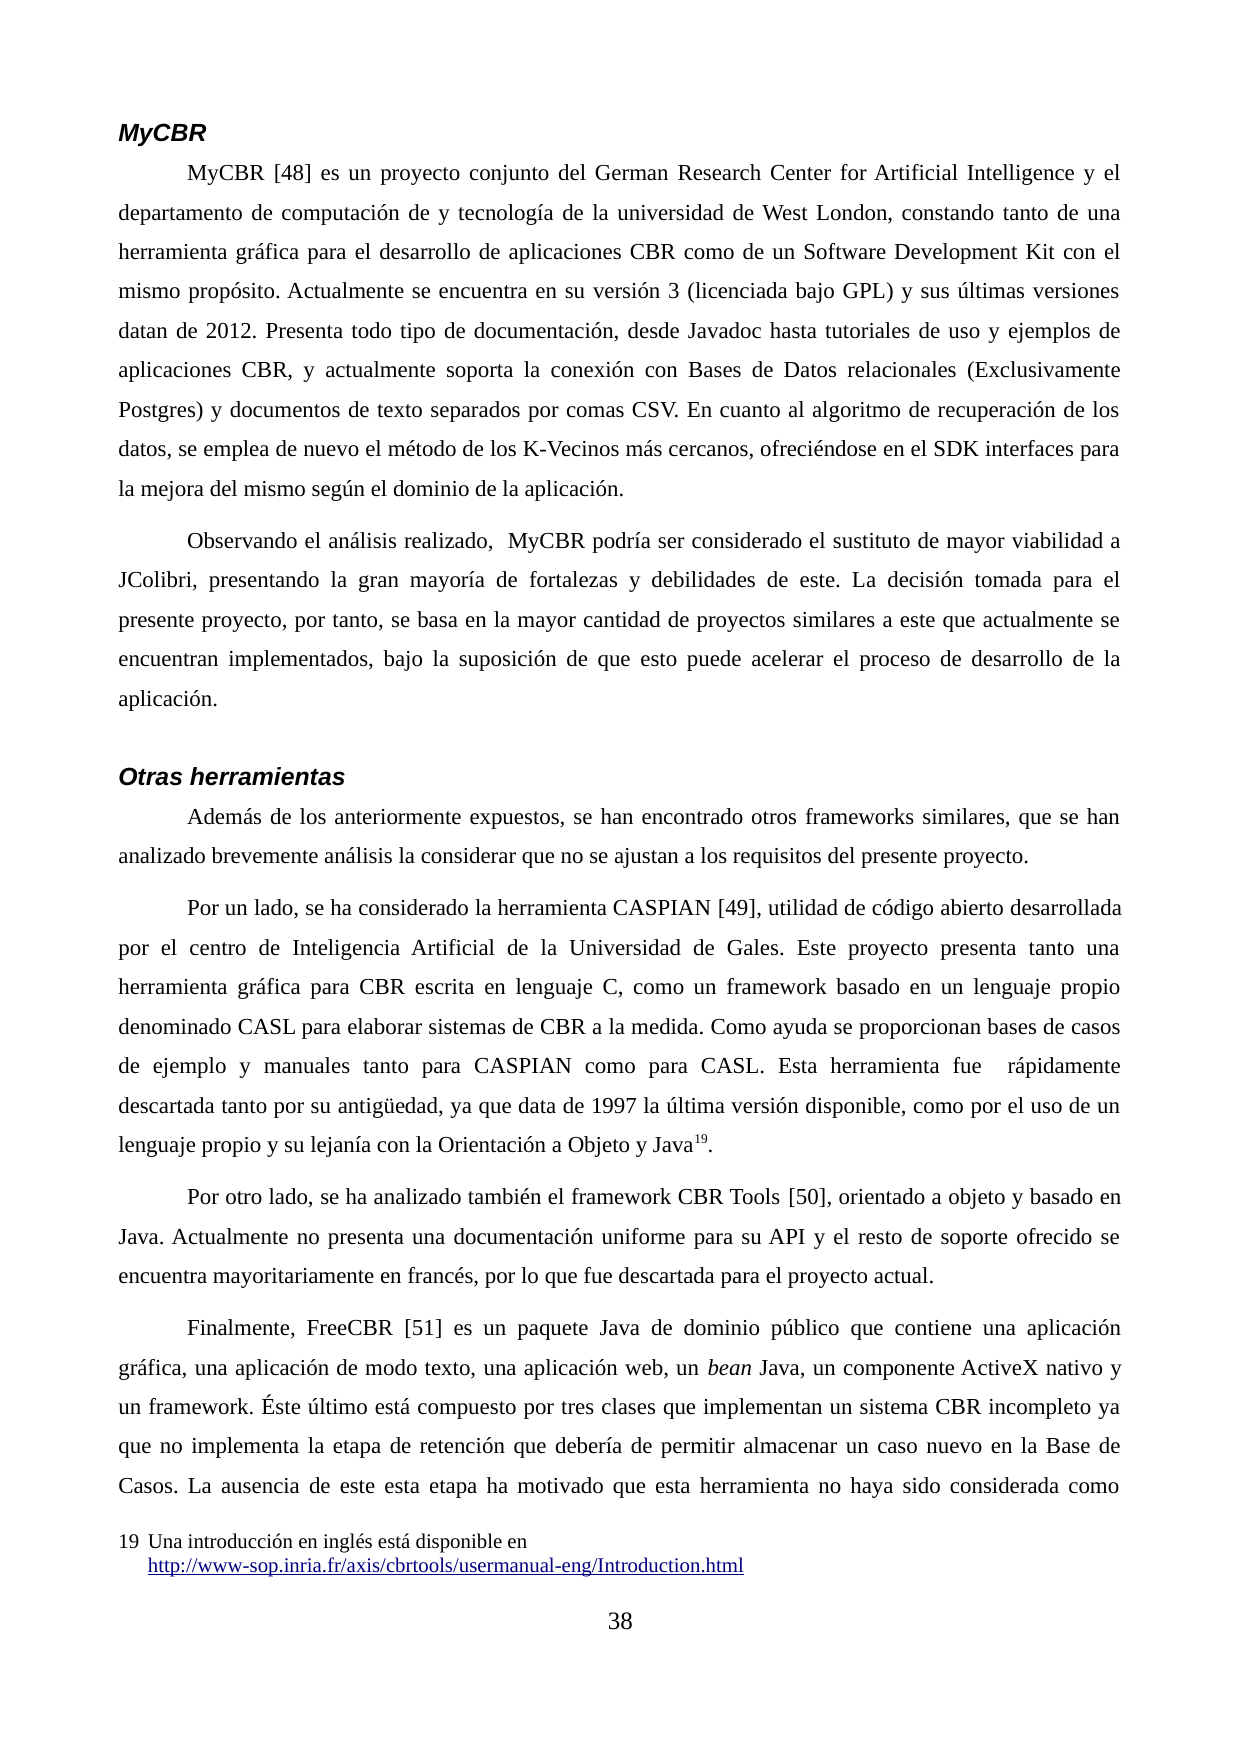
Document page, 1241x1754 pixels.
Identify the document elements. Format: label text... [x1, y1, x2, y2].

text Por otro lado, se ha analizado también el framework CBR Tools [50], orientado a objeto y basado en Java. Actualmente no presenta una documentación uniforme para su API y el resto de soporte ofrecido se encuentra mayoritariamente en francés, por lo que fue descartada para el proyecto actual. [118, 1183, 1122, 1288]
text Además de los anteriormente expuestos, se han encontrado otros frameworks similares, que se han analizado brevemente análisis la considerar que no se ajustan a los requisitos del presente proyecto. [118, 803, 1122, 869]
subtitle Otras herramientas [118, 762, 1122, 790]
text Finalmente, FreeCBR [51] es un paquete Java de dominio público que contiene una aplicación gráfica, una aplicación de modo texto, una aplicación web, un bean Java, un componente ActiveX nativo y un framework. Éste último está compuesto por tres clases que implementan un sistema CBR incompleto ya que no implementa la etapa de retención que debería de permitir almacenar un caso nuevo en la Base de Casos. La ausencia de este esta etapa ha motivado que esta herramienta no haya sido considerada como [118, 1314, 1122, 1498]
text Observando el análisis realizado, MyCBR podría ser considerado el sustituto de mayor viabilidad a JColibri, presentando la gran mayoría de fortalezas y debilidades de este. La decisión tomada para el presente proyecto, por tanto, se basa en la mayor cantidad de proyectos similares a este que actualmente se encuentran implementados, bajo la suposición de que esto puede acelerar el proceso de desarrollo de la aplicación. [118, 527, 1122, 711]
text Por un lado, se ha considerado la herramienta CASPIAN [49], utilidad de código abierto desarrollada por el centro de Inteligencia Artificial de la Universidad de Gales. Este proyecto presenta tanto una herramienta gráfica para CBR escrita en lenguaje C, como un framework basado en un lenguaje propio denominado CASL para elaborar sistemas de CBR a la medida. Como ayuda se proporcionan bases de casos de ejemplo y manuales tanto para CASPIAN como para CASL. Esta herramienta fue rápidamente descartada tanto por su antigüedad, ya que data de 1997 la última versión disponible, como por el uso de un lenguaje propio y su lejanía con la Orientación a Objeto y Java. [118, 894, 1122, 1158]
text Una introducción en inglés está disponible en http://www-sop.inria.fr/axis/cbrtools/usermanual-eng/Introduction.html [118, 1529, 1122, 1577]
subtitle MyCBR [118, 118, 1122, 147]
text MyCBR [48] es un proyecto conjunto del German Research Center for Artificial Intelligence y el departamento de computación de y tecnología de la universidad de West London, constando tanto de una herramienta gráfica para el desarrollo de aplicaciones CBR como de un Software Development Kit con el mismo propósito. Actualmente se encuentra en su versión 3 (licenciada bajo GPL) y sus últimas versiones datan de 2012. Presenta todo tipo de documentación, desde Javadoc hasta tutoriales de uso y ejemplos de aplicaciones CBR, y actualmente soporta la conexión con Bases de Datos relacionales (Exclusivamente Postgres) y documentos de texto separados por comas CSV. En cuanto al algoritmo de recuperación de los datos, se emplea de nuevo el método de los K-Vecinos más cercanos, ofreciéndose en el SDK interfaces para la mejora del mismo según el dominio de la aplicación. [118, 159, 1122, 501]
